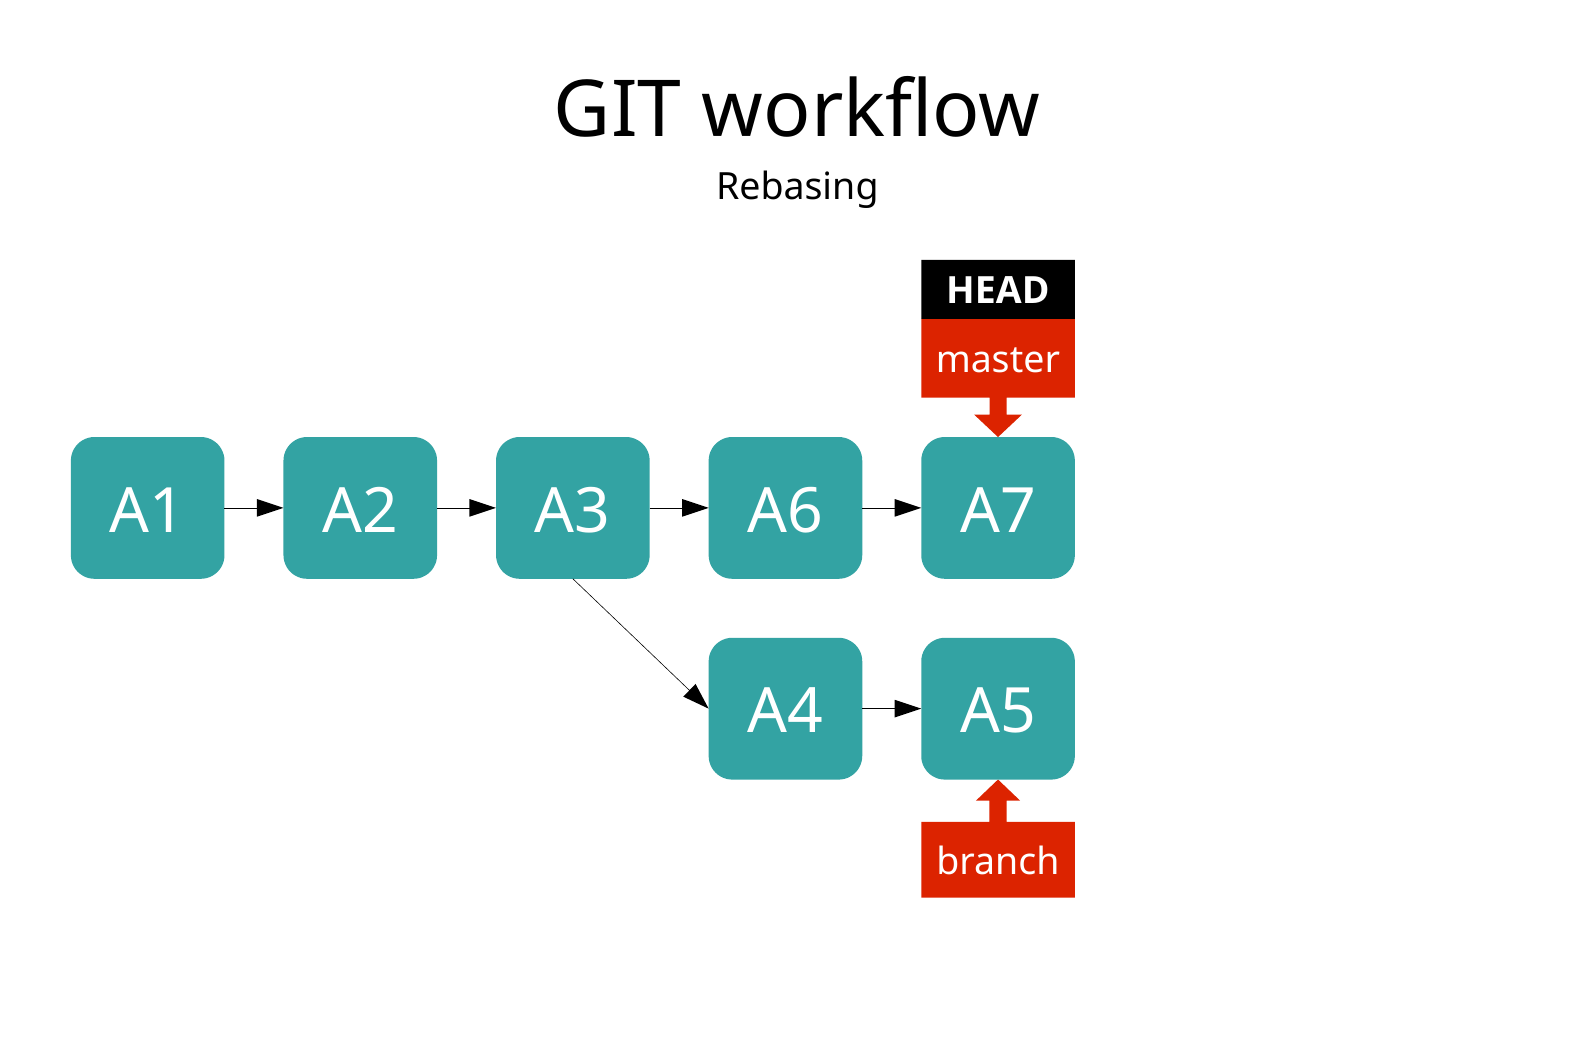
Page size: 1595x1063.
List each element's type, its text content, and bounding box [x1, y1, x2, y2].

text_box A1 [70, 437, 225, 579]
text_box A2 [283, 437, 438, 579]
title GIT workflow Rebasing [79, 42, 1515, 220]
text_box master [921, 319, 1075, 437]
text_box A7 [921, 437, 1075, 579]
text_box A3 [496, 437, 650, 579]
text_box HEAD [921, 259, 1075, 319]
text_box branch [921, 780, 1075, 898]
text_box A5 [921, 637, 1075, 780]
text_box A6 [708, 437, 863, 579]
text_box A4 [708, 637, 863, 780]
